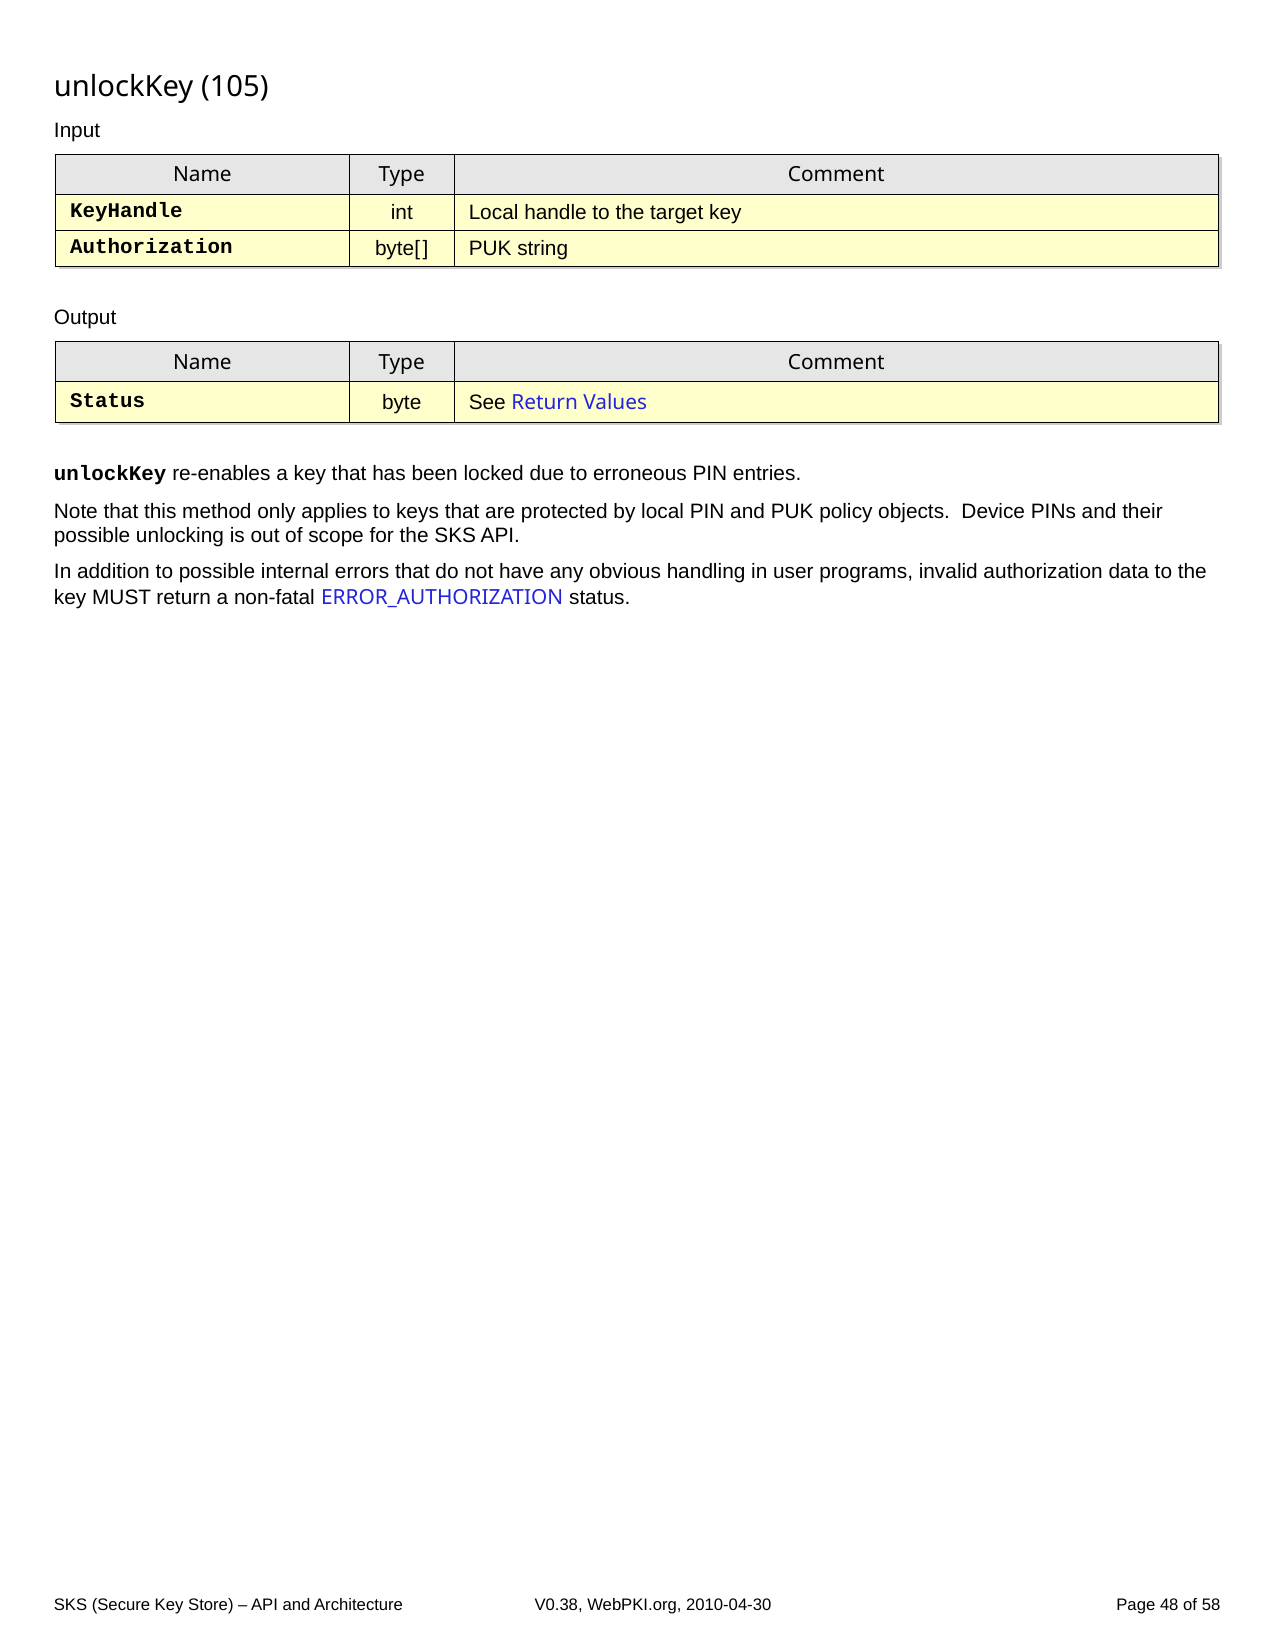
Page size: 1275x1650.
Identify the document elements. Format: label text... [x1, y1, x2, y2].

table_header Name [56, 342, 349, 381]
table_cell See Return Values [455, 382, 1218, 422]
table_cell Status [56, 382, 349, 422]
table_cell Local handle to the target key [455, 195, 1218, 230]
text unlockKey re-enables a key that has been locked due to erroneous PIN entries. [54, 461, 1221, 487]
table_cell int [350, 195, 454, 230]
text In addition to possible internal errors that do not have any obvious handling in user programs, invalid authorization data to the key MUST return a non-fatal ERROR_AUTHORIZATION status. [54, 558, 1221, 611]
table_header Type [350, 155, 454, 194]
table_header Name [56, 155, 349, 194]
table_cell PUK string [455, 231, 1218, 266]
table_cell byte [350, 382, 454, 422]
table_header Comment [455, 342, 1218, 381]
text Note that this method only applies to keys that are protected by local PIN and PUK policy objects. Device PINs and their possible unlocking is out of scope for the SKS API. [54, 499, 1221, 547]
text Output [54, 305, 1221, 329]
text Input [54, 118, 1221, 142]
table_header Comment [455, 155, 1218, 194]
table_cell KeyHandle [56, 195, 349, 230]
table_cell byte⁮[ ] [350, 231, 454, 266]
subtitle unlockKey (105) [54, 66, 1221, 105]
table_header Type [350, 342, 454, 381]
table_cell Authorization [56, 231, 349, 266]
